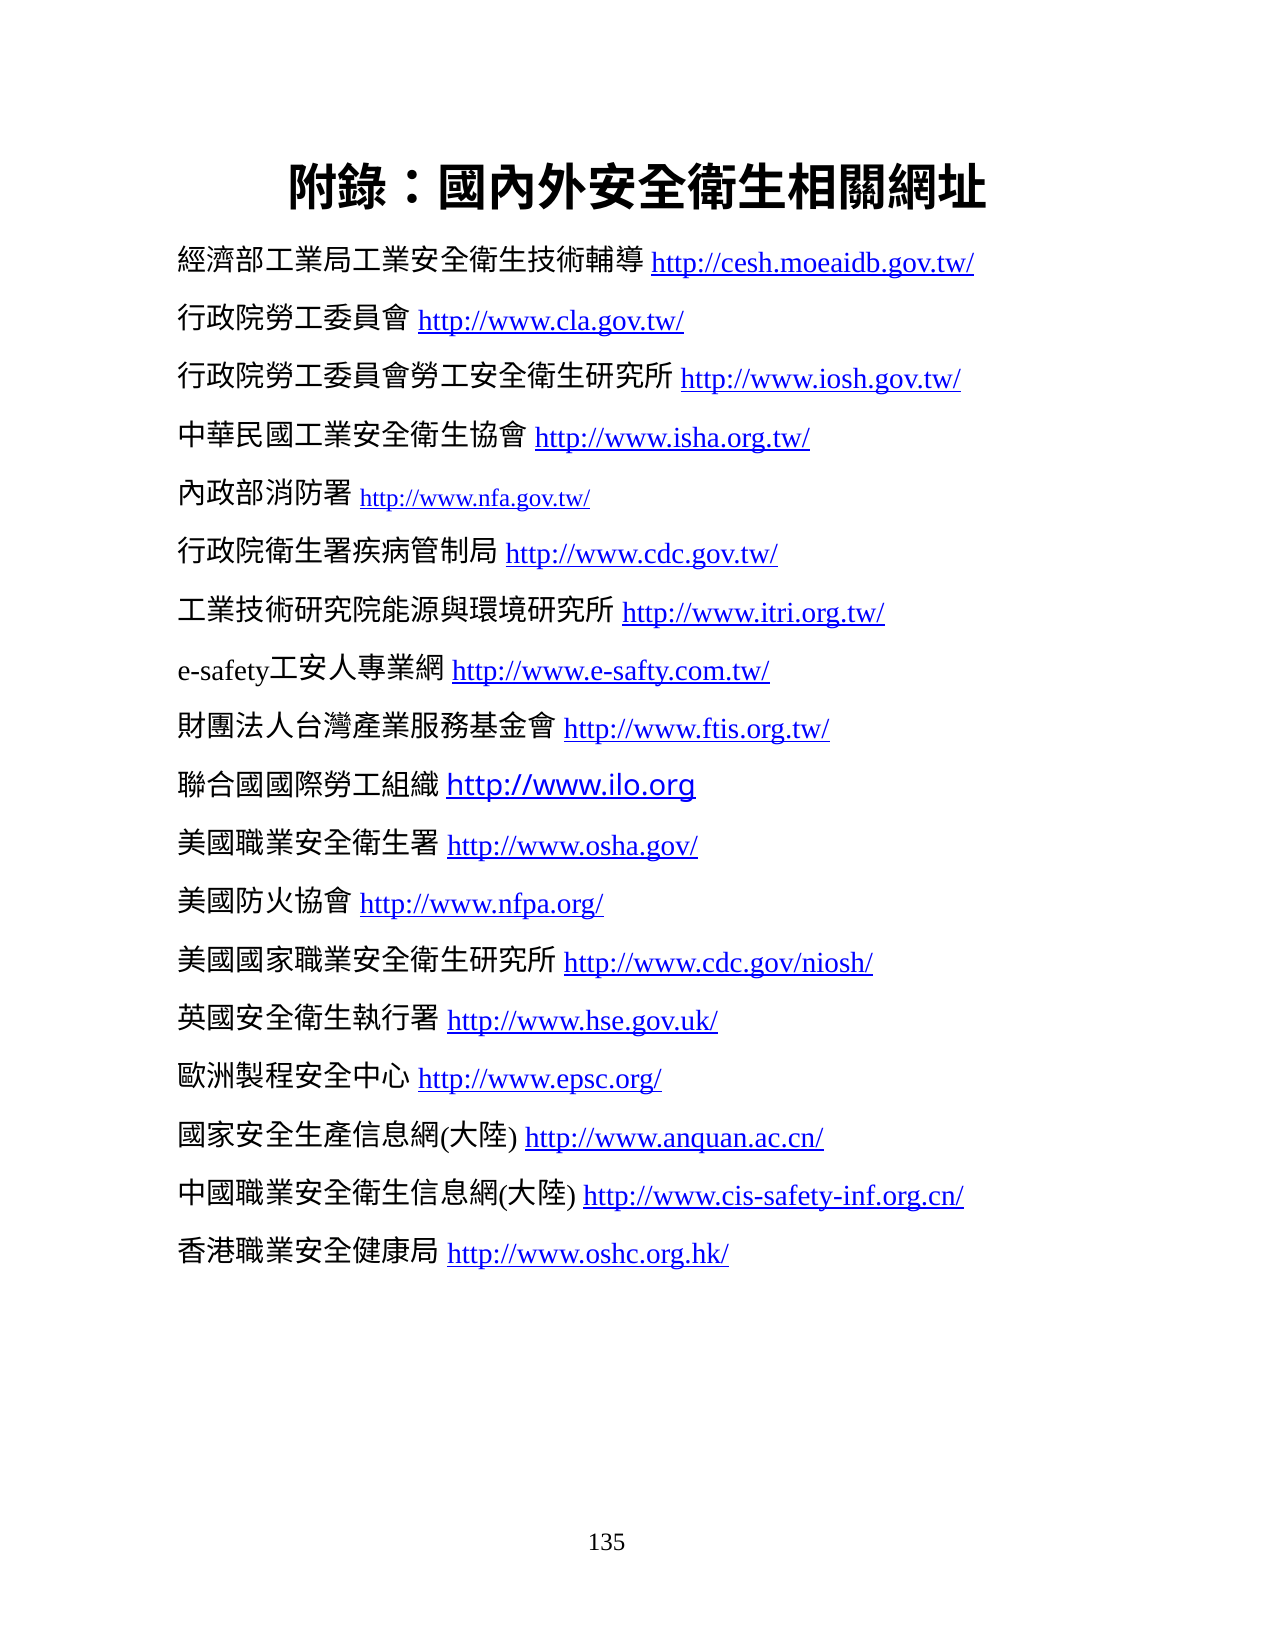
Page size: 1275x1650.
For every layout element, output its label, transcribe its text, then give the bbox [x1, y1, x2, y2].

text 財團法人台灣產業服務基金會 http://www.ftis.org.tw/ [177, 699, 1098, 745]
text 中華民國工業安全衛生協會 http://www.isha.org.tw/ [177, 408, 1098, 453]
text e-safety工安人專業網 http://www.e-safty.com.tw/ [177, 641, 1098, 687]
text 國家安全生產信息網(大陸) http://www.anquan.ac.cn/ [177, 1108, 1098, 1153]
text 行政院衛生署疾病管制局 http://www.cdc.gov.tw/ [177, 524, 1098, 570]
text 行政院勞工委員會 http://www.cla.gov.tw/ [177, 291, 1098, 337]
text 聯合國國際勞工組織 http://www.ilo.org [177, 758, 1098, 803]
text 經濟部工業局工業安全衛生技術輔導 http://cesh.moeaidb.gov.tw/ [177, 233, 1098, 278]
text 內政部消防署 http://www.nfa.gov.tw/ [177, 466, 1098, 512]
text 中國職業安全衛生信息網(大陸) http://www.cis-safety-inf.org.cn/ [177, 1166, 1098, 1212]
text 英國安全衛生執行署 http://www.hse.gov.uk/ [177, 991, 1098, 1037]
text 美國國家職業安全衛生研究所 http://www.cdc.gov/niosh/ [177, 933, 1098, 978]
text 工業技術研究院能源與環境研究所 http://www.itri.org.tw/ [177, 583, 1098, 628]
text 美國職業安全衛生署 http://www.osha.gov/ [177, 816, 1098, 862]
text 行政院勞工委員會勞工安全衛生研究所 http://www.iosh.gov.tw/ [177, 349, 1098, 395]
text 歐洲製程安全中心 http://www.epsc.org/ [177, 1049, 1098, 1095]
text 附錄：國內外安全衛生相關網址 [177, 148, 1098, 220]
text 美國防火協會 http://www.nfpa.org/ [177, 874, 1098, 920]
text 香港職業安全健康局 http://www.oshc.org.hk/ [177, 1224, 1098, 1270]
